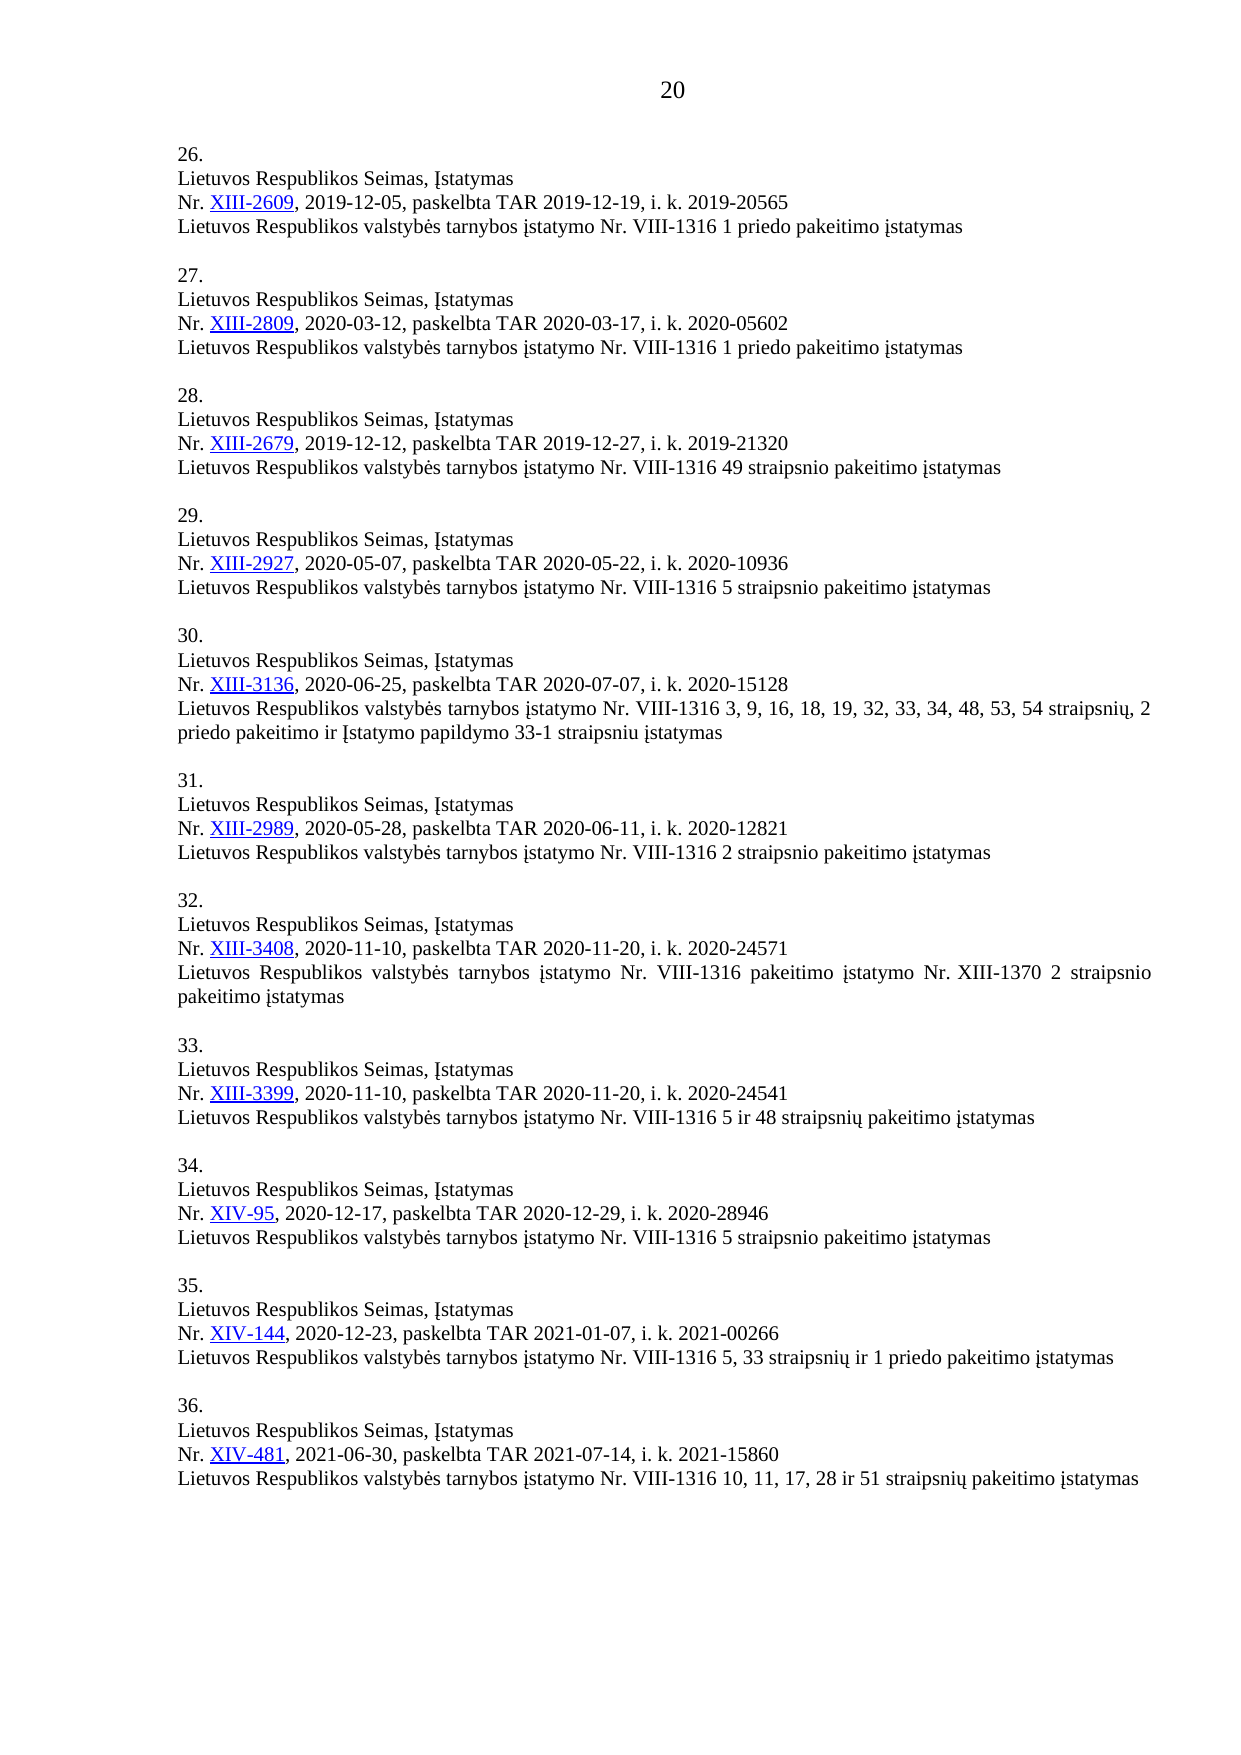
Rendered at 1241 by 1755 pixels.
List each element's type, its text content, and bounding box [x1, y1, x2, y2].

text Lietuvos Respublikos valstybės tarnybos įstatymo Nr. VIII-1316 2 straipsnio pakeitimo įstatymas [177, 840, 1152, 864]
text Nr. XIII-3399, 2020-11-10, paskelbta TAR 2020-11-20, i. k. 2020-24541 [177, 1081, 1152, 1105]
text Nr. XIV-481, 2021-06-30, paskelbta TAR 2021-07-14, i. k. 2021-15860 [177, 1442, 1152, 1466]
text Lietuvos Respublikos valstybės tarnybos įstatymo Nr. VIII-1316 pakeitimo įstatymo Nr. XIII-1370 2 straipsnio pakeitimo įstatymas [177, 960, 1152, 1008]
text Nr. XIII-2609, 2019-12-05, paskelbta TAR 2019-12-19, i. k. 2019-20565 [177, 190, 1152, 214]
text Lietuvos Respublikos Seimas, Įstatymas [177, 527, 1152, 551]
text 29. [177, 503, 1152, 527]
text Lietuvos Respublikos Seimas, Įstatymas [177, 1417, 1152, 1442]
text 30. [177, 623, 1152, 647]
text Nr. XIII-2809, 2020-03-12, paskelbta TAR 2020-03-17, i. k. 2020-05602 [177, 311, 1152, 335]
text Lietuvos Respublikos valstybės tarnybos įstatymo Nr. VIII-1316 5 ir 48 straipsnių pakeitimo įstatymas [177, 1105, 1152, 1129]
text 28. [177, 383, 1152, 407]
text Lietuvos Respublikos valstybės tarnybos įstatymo Nr. VIII-1316 3, 9, 16, 18, 19, 32, 33, 34, 48, 53, 54 straipsnių, 2 priedo pakeitimo ir Įstatymo papildymo 33-1 straipsniu įstatymas [177, 696, 1152, 744]
text 36. [177, 1393, 1152, 1417]
text Lietuvos Respublikos valstybės tarnybos įstatymo Nr. VIII-1316 10, 11, 17, 28 ir 51 straipsnių pakeitimo įstatymas [177, 1466, 1152, 1490]
text Lietuvos Respublikos valstybės tarnybos įstatymo Nr. VIII-1316 5 straipsnio pakeitimo įstatymas [177, 1225, 1152, 1249]
text Lietuvos Respublikos Seimas, Įstatymas [177, 912, 1152, 936]
text Lietuvos Respublikos valstybės tarnybos įstatymo Nr. VIII-1316 1 priedo pakeitimo įstatymas [177, 335, 1152, 359]
text Lietuvos Respublikos valstybės tarnybos įstatymo Nr. VIII-1316 5 straipsnio pakeitimo įstatymas [177, 575, 1152, 599]
text Lietuvos Respublikos Seimas, Įstatymas [177, 166, 1152, 190]
text Nr. XIII-2927, 2020-05-07, paskelbta TAR 2020-05-22, i. k. 2020-10936 [177, 551, 1152, 575]
text 34. [177, 1153, 1152, 1177]
text 35. [177, 1273, 1152, 1297]
text Nr. XIII-3136, 2020-06-25, paskelbta TAR 2020-07-07, i. k. 2020-15128 [177, 672, 1152, 696]
text 26. [177, 142, 1152, 166]
text Nr. XIII-3408, 2020-11-10, paskelbta TAR 2020-11-20, i. k. 2020-24571 [177, 936, 1152, 960]
text Nr. XIV-95, 2020-12-17, paskelbta TAR 2020-12-29, i. k. 2020-28946 [177, 1201, 1152, 1225]
text 27. [177, 262, 1152, 287]
text Lietuvos Respublikos valstybės tarnybos įstatymo Nr. VIII-1316 1 priedo pakeitimo įstatymas [177, 214, 1152, 238]
text Lietuvos Respublikos Seimas, Įstatymas [177, 1297, 1152, 1321]
text 31. [177, 768, 1152, 792]
text 32. [177, 888, 1152, 912]
text 33. [177, 1032, 1152, 1057]
text Lietuvos Respublikos valstybės tarnybos įstatymo Nr. VIII-1316 49 straipsnio pakeitimo įstatymas [177, 455, 1152, 479]
text Lietuvos Respublikos Seimas, Įstatymas [177, 647, 1152, 672]
text Nr. XIII-2989, 2020-05-28, paskelbta TAR 2020-06-11, i. k. 2020-12821 [177, 816, 1152, 840]
text Lietuvos Respublikos valstybės tarnybos įstatymo Nr. VIII-1316 5, 33 straipsnių ir 1 priedo pakeitimo įstatymas [177, 1345, 1152, 1369]
text Lietuvos Respublikos Seimas, Įstatymas [177, 407, 1152, 431]
text Lietuvos Respublikos Seimas, Įstatymas [177, 1177, 1152, 1201]
text Lietuvos Respublikos Seimas, Įstatymas [177, 792, 1152, 816]
text Lietuvos Respublikos Seimas, Įstatymas [177, 287, 1152, 311]
text Lietuvos Respublikos Seimas, Įstatymas [177, 1057, 1152, 1081]
text Nr. XIII-2679, 2019-12-12, paskelbta TAR 2019-12-27, i. k. 2019-21320 [177, 431, 1152, 455]
text Nr. XIV-144, 2020-12-23, paskelbta TAR 2021-01-07, i. k. 2021-00266 [177, 1321, 1152, 1345]
